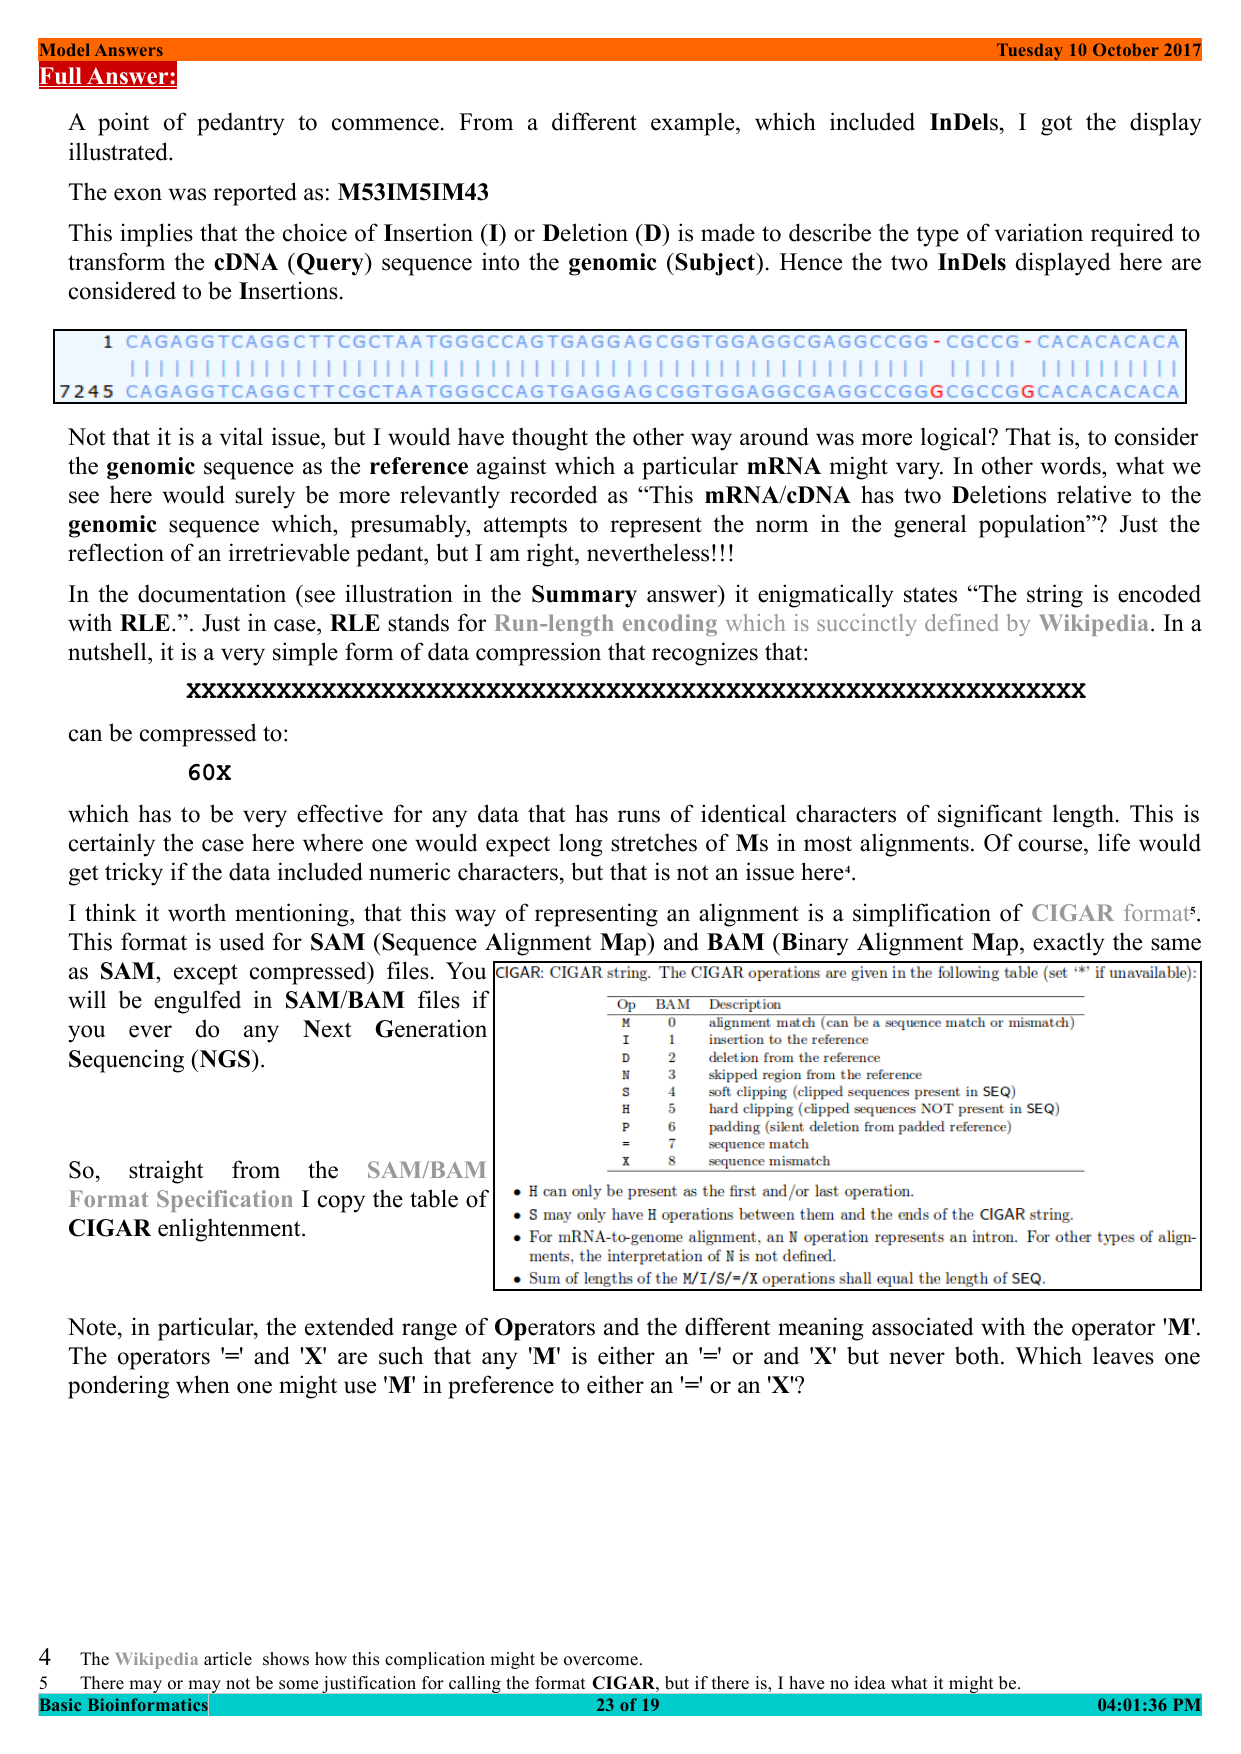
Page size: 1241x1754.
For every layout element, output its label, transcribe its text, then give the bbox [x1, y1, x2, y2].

text Note, in particular, the extended range of Operators and the different meaning associated with the operator 'M'. The operators '=' and 'X' are such that any 'M' is either an '=' or and 'X' but never both. Which leaves one pondering when one might use 'M' in preference to either an '=' or an 'X'? [68, 1312, 1202, 1399]
text The Wikipedia article shows how this complication might be overcome. [38, 1642, 1202, 1671]
text A point of pedantry to commence. From a different example, which included InDels, I got the display illustrated. [68, 107, 1202, 165]
text I think it worth mentioning, that this way of representing an alignment is a simplification of CIGAR format. This format is used for SAM (Sequence Alignment Map) and BAM (Binary Alignment Map, exactly the same as SAM, except compressed) files. You will be engulfed in SAM/BAM files if you ever do any Next Generation Sequencing (NGS). [68, 898, 1202, 1072]
text 60X [186, 759, 1202, 787]
text Full Answer: [38, 61, 1202, 89]
text which has to be very effective for any data that has runs of identical characters of significant length. This is certainly the case here where one would expect long stretches of Ms in most alignments. Of course, life would get tricky if the data included numeric characters, but that is not an issue here. [68, 799, 1202, 886]
text XXXXXXXXXXXXXXXXXXXXXXXXXXXXXXXXXXXXXXXXXXXXXXXXXXXXXXXXXXXX [186, 678, 1202, 706]
picture [495, 963, 1200, 1289]
text Not that it is a vital issue, but I would have thought the other way around was more logical? That is, to consider the genomic sequence as the reference against which a particular mRNA might vary. In other words, what we see here would surely be more relevantly recorded as “This mRNA/cDNA has two Deletions relative to the genomic sequence which, presumably, attempts to represent the norm in the general population”? Just the reflection of an irretrievable pedant, but I am right, nevertheless!!! [68, 317, 1202, 567]
picture [55, 331, 1185, 402]
text This implies that the choice of Insertion (I) or Deletion (D) is made to describe the type of variation required to transform the cDNA (Query) sequence into the genomic (Subject). Hence the two InDels displayed here are considered to be Insertions. [68, 218, 1202, 305]
text In the documentation (see illustration in the Summary answer) it enigmatically states “The string is encoded with RLE.”. Just in case, RLE stands for Run-length encoding which is succinctly defined by Wikipedia. In a nutshell, it is a very simple form of data compression that recognizes that: [68, 579, 1202, 666]
text The exon was reported as: M53IM5IM43 [68, 177, 1202, 206]
text There may or may not be some justification for calling the format CIGAR, but if there is, I have no idea what it might be. [38, 1671, 1202, 1693]
text can be compressed to: [68, 718, 1202, 747]
text So, straight from the SAM/BAM Format Specification I copy the table of CIGAR enlightenment. [68, 1155, 493, 1242]
